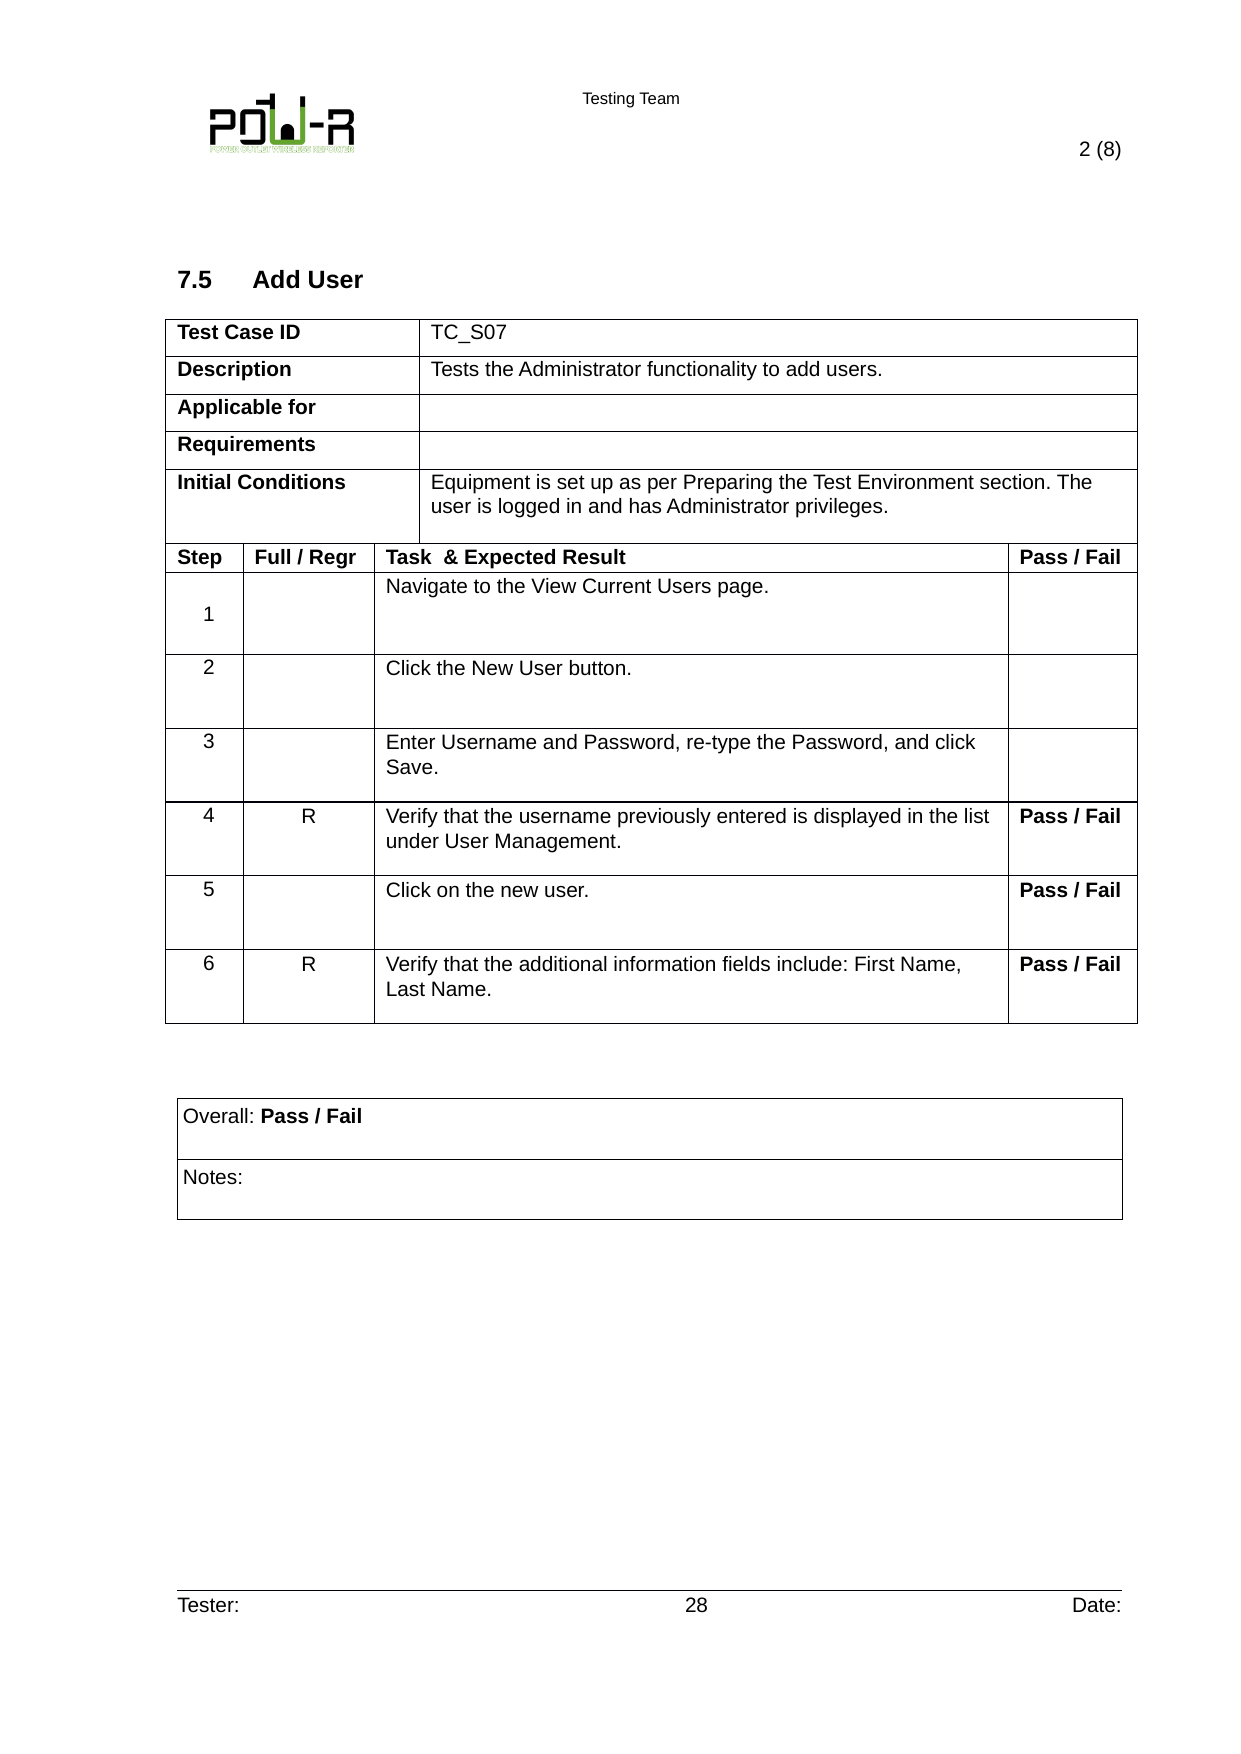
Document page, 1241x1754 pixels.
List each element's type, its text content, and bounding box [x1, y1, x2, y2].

table_cell Requirements [166, 432, 419, 469]
table_cell Pass / Fail [1009, 950, 1137, 1023]
table_cell [244, 573, 374, 653]
table_cell [166, 573, 243, 653]
table_cell [244, 655, 374, 727]
table_cell [244, 876, 374, 949]
table_header Test Case ID [166, 320, 419, 356]
table_cell R [244, 803, 374, 875]
table_cell [1009, 729, 1137, 801]
table_cell Verify that the username previously entered is displayed in the list under User Management. [375, 803, 1008, 875]
table_cell Tests the Administrator functionality to add users. [420, 357, 1137, 394]
table_cell [166, 655, 243, 727]
table_cell [420, 432, 1137, 469]
table_cell [1009, 655, 1137, 727]
table_cell Pass / Fail [1009, 876, 1137, 949]
table_cell Pass / Fail [1009, 544, 1137, 572]
table_cell Task & Expected Result [375, 544, 1008, 572]
picture [206, 88, 358, 157]
subtitle Add User [177, 265, 1122, 294]
table_cell [166, 950, 243, 1023]
table_cell Full / Regr [244, 544, 374, 572]
table_header Overall: Pass / Fail [178, 1099, 1122, 1159]
table_cell [166, 803, 243, 875]
table_cell Verify that the additional information fields include: First Name, Last Name. [375, 950, 1008, 1023]
table_cell [166, 729, 243, 801]
table_header TC_S07 [420, 320, 1137, 356]
table_cell [244, 729, 374, 801]
table_cell [166, 876, 243, 949]
table_cell Step [166, 544, 243, 572]
table_cell R [244, 950, 374, 1023]
table_cell Navigate to the View Current Users page. [375, 573, 1008, 653]
table_cell Equipment is set up as per Preparing the Test Environment section. The user is logged in and has Administrator privileges. [420, 470, 1137, 543]
table_cell Pass / Fail [1009, 803, 1137, 875]
table_cell Applicable for [166, 395, 419, 431]
table_cell Click the New User button. [375, 655, 1008, 727]
table_cell Initial Conditions [166, 470, 419, 543]
table_cell [1009, 573, 1137, 653]
table_cell Notes: [178, 1160, 1122, 1219]
table_cell Description [166, 357, 419, 394]
table_cell Enter Username and Password, re-type the Password, and click Save. [375, 729, 1008, 801]
table_cell [420, 395, 1137, 431]
table_cell Click on the new user. [375, 876, 1008, 949]
